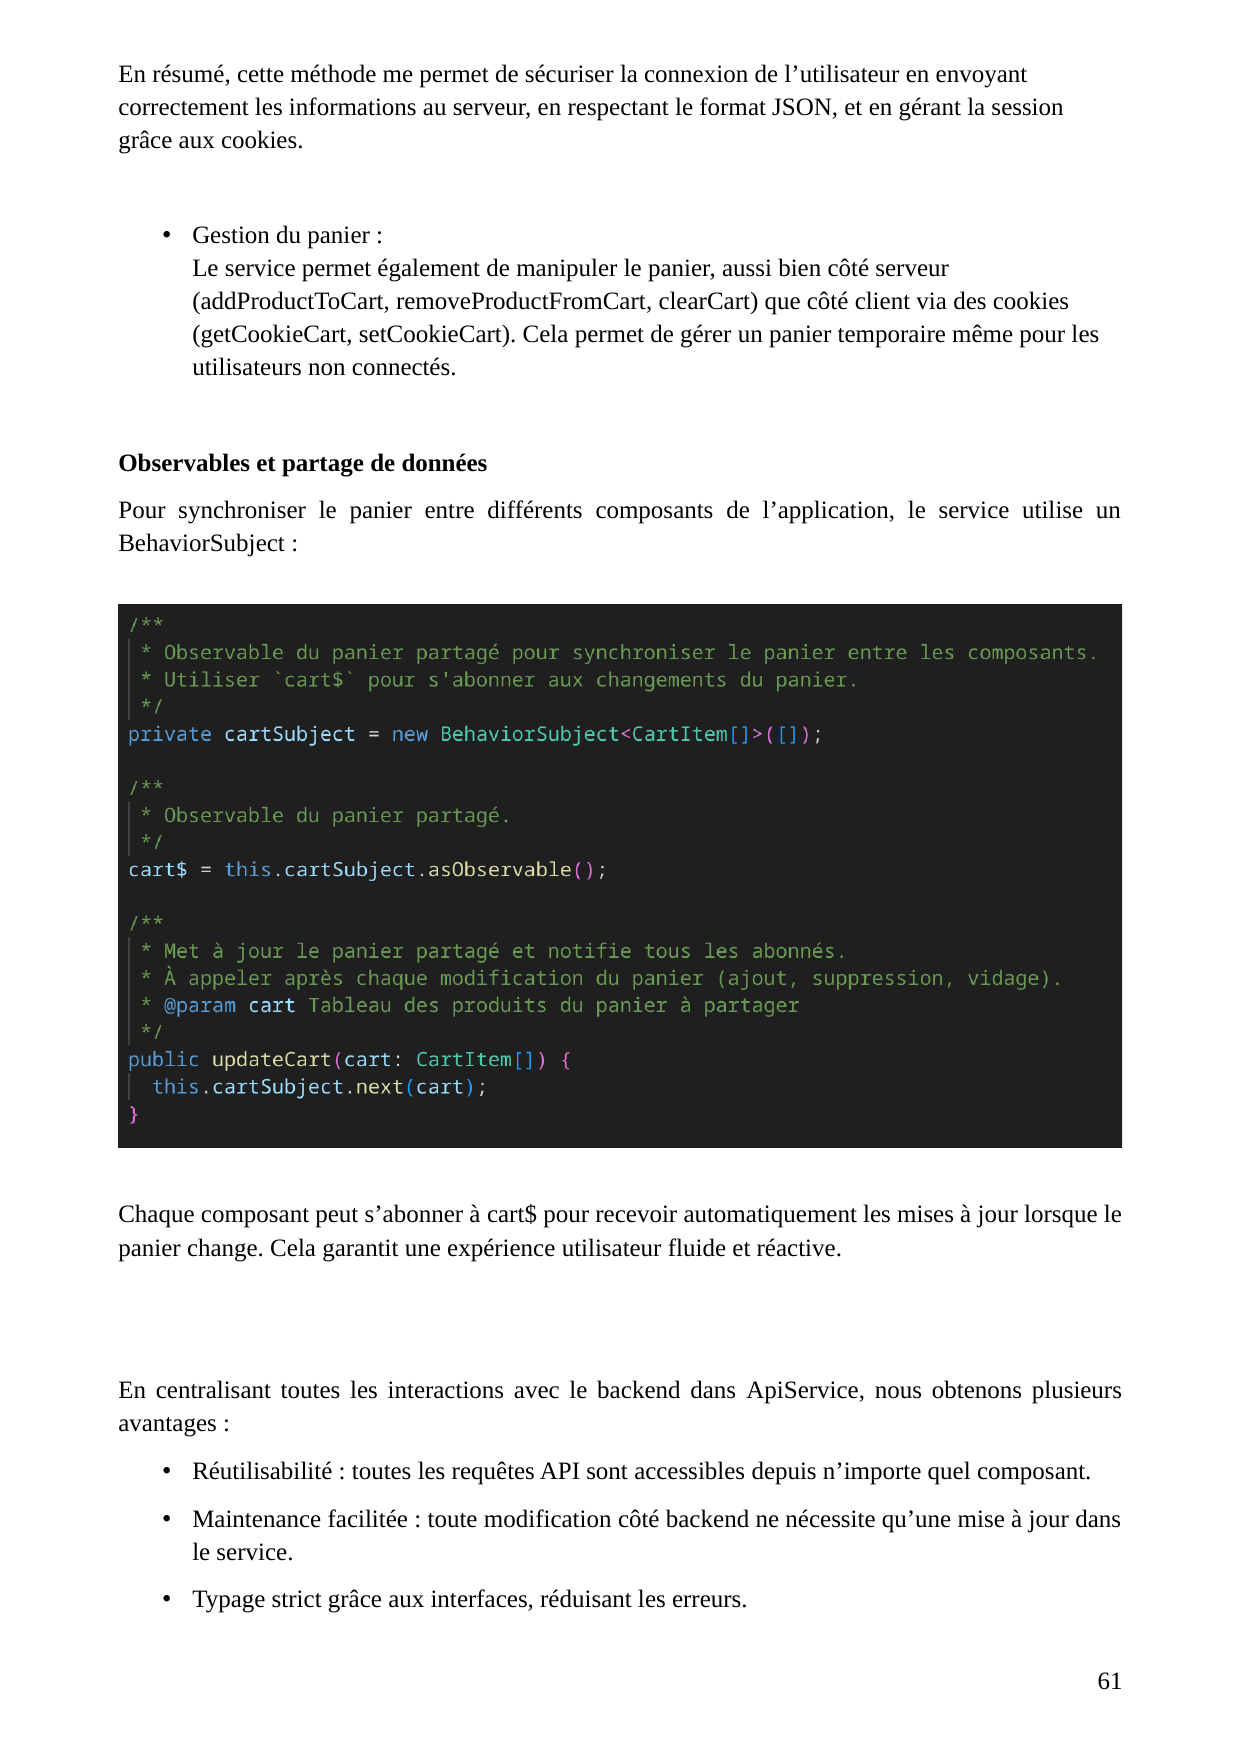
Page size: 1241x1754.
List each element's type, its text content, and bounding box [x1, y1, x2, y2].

text En centralisant toutes les interactions avec le backend dans ApiService, nous obtenons plusieurs avantages : [118, 1375, 1122, 1437]
list Gestion du panier : Le service permet également de manipuler le panier, aussi bien côté serveur (addProductToCart, removeProductFromCart, clearCart) que côté client via des cookies (getCookieCart, setCookieCart). Cela permet de gérer un panier temporaire même pour les utilisateurs non connectés. [162, 220, 1122, 381]
list Maintenance facilitée : toute modification côté backend ne nécessite qu’une mise à jour dans le service. [162, 1504, 1122, 1565]
text Chaque composant peut s’abonner à cart$ pour recevoir automatiquement les mises à jour lorsque le panier change. Cela garantit une expérience utilisateur fluide et réactive. [118, 1199, 1122, 1261]
picture [118, 604, 1123, 1148]
list Typage strict grâce aux interfaces, réduisant les erreurs. [162, 1584, 1122, 1613]
text Pour synchroniser le panier entre différents composants de l’application, le service utilise un BehaviorSubject : [118, 495, 1122, 557]
text En résumé, cette méthode me permet de sécuriser la connexion de l’utilisateur en envoyant correctement les informations au serveur, en respectant le format JSON, et en gérant la session grâce aux cookies. [118, 59, 1122, 154]
text Observables et partage de données [118, 448, 1122, 476]
list Réutilisabilité : toutes les requêtes API sont accessibles depuis n’importe quel composant. [162, 1456, 1122, 1485]
